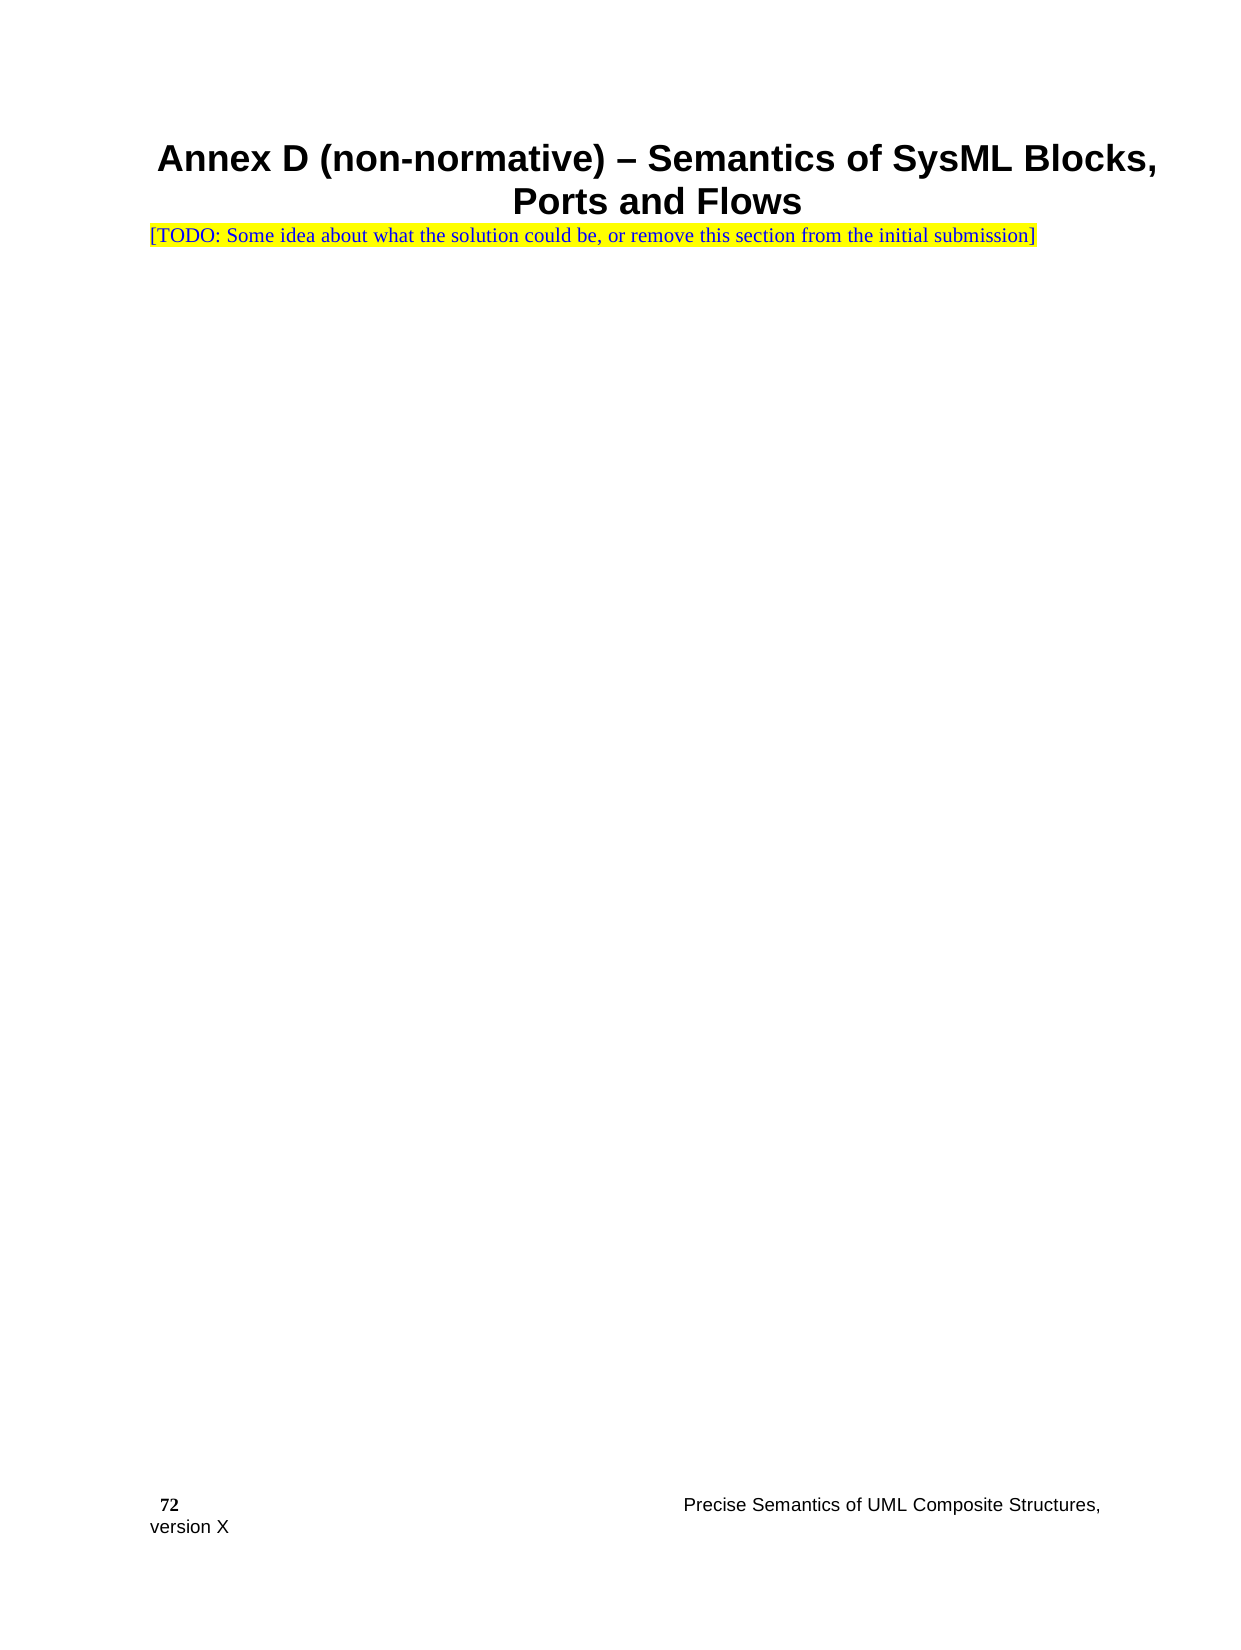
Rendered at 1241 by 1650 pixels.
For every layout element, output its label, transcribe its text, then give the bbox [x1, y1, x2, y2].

text [TODO: Some idea about what the solution could be, or remove this section from the initial submission] [150, 223, 1165, 247]
text Annex D (non-normative) – Semantics of SysML Blocks, Ports and Flows [150, 137, 1165, 223]
